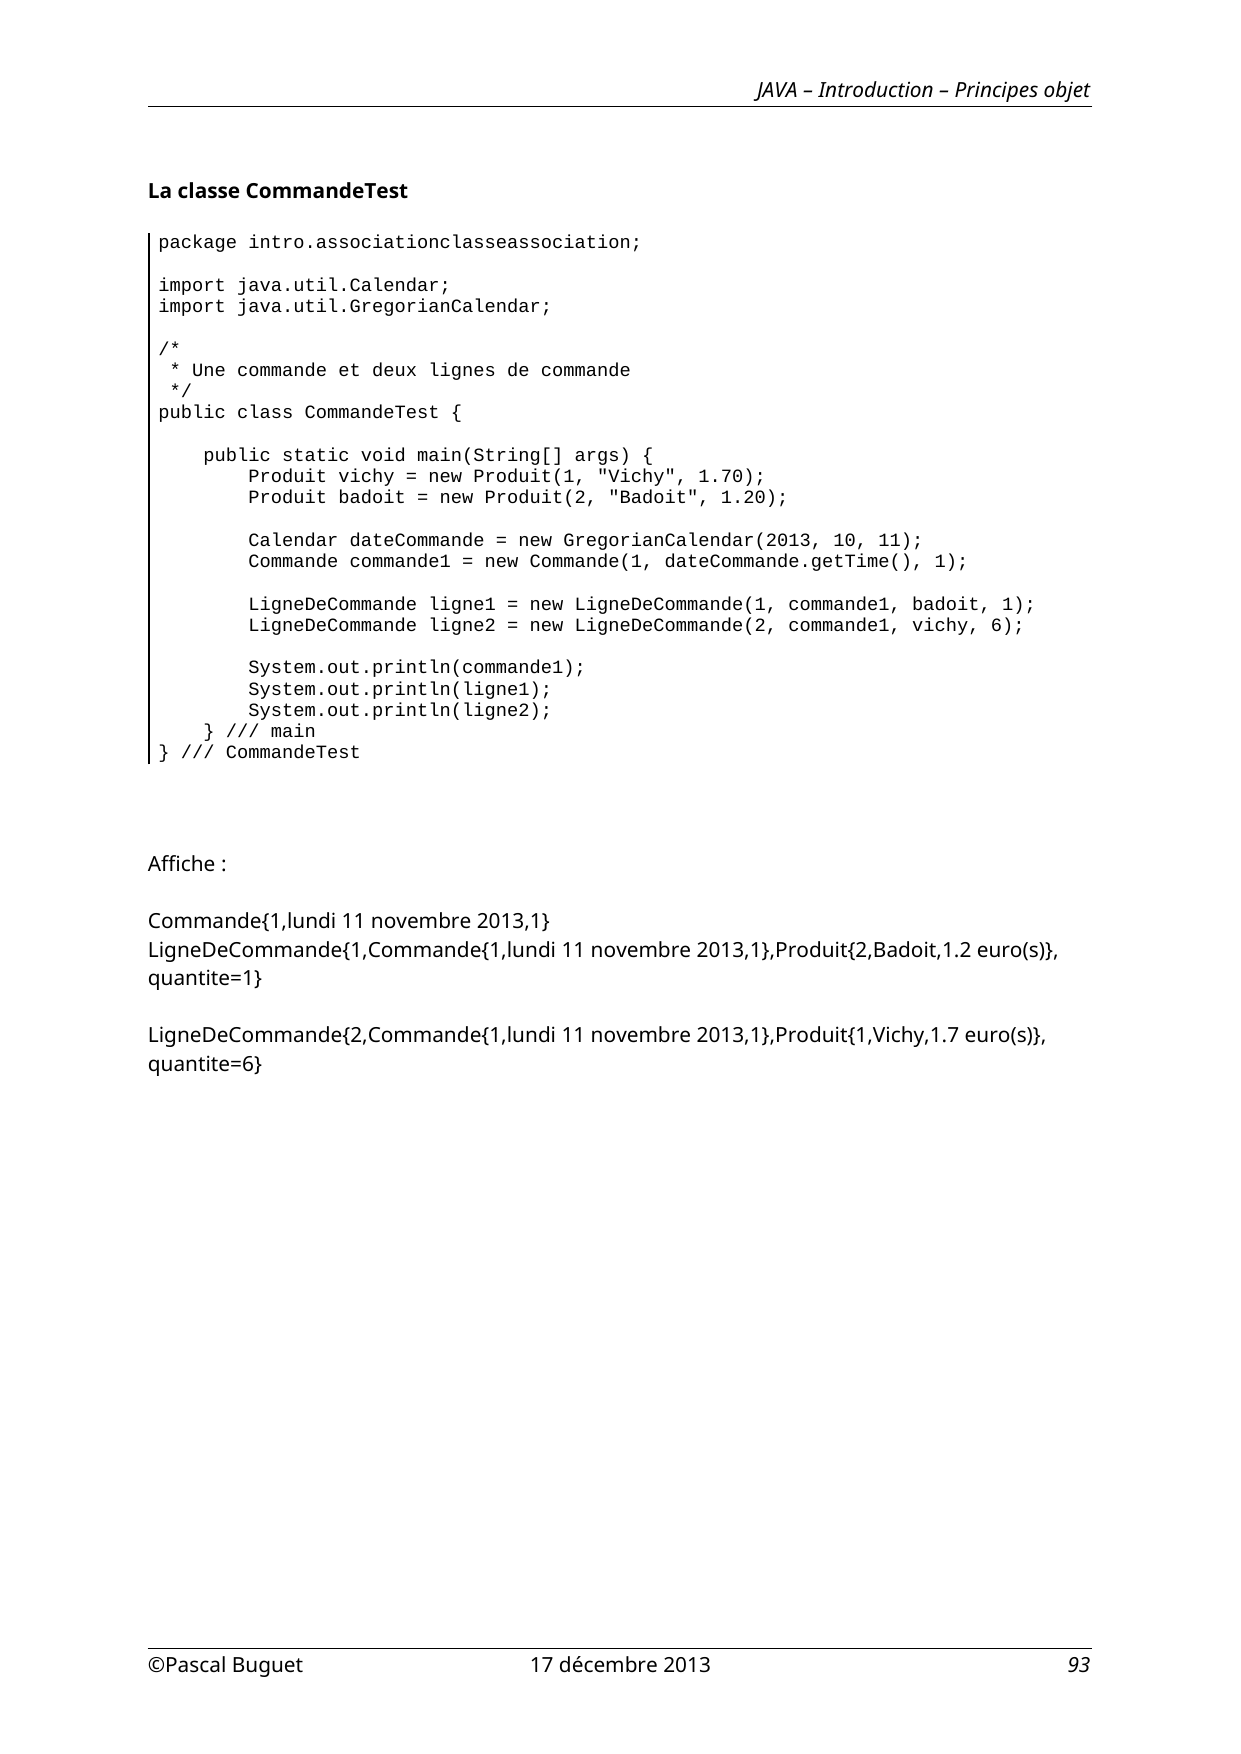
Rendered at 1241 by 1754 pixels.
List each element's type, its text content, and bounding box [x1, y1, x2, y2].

text * Une commande et deux lignes de commande [150, 361, 1092, 382]
text } /// main [150, 722, 1092, 743]
text System.out.println(commande1); [150, 658, 1092, 679]
text import java.util.GregorianCalendar; [150, 297, 1092, 318]
text package intro.associationclasseassociation; [150, 233, 1092, 254]
text LigneDeCommande ligne2 = new LigneDeCommande(2, commande1, vichy, 6); [150, 616, 1092, 637]
text } /// CommandeTest [150, 743, 1092, 764]
text */ [150, 382, 1092, 403]
text Produit badoit = new Produit(2, "Badoit", 1.20); [150, 488, 1092, 509]
text Commande commande1 = new Commande(1, dateCommande.getTime(), 1); [150, 552, 1092, 573]
text Affiche : [148, 849, 1092, 878]
text public static void main(String[] args) { [150, 446, 1092, 467]
text LigneDeCommande{2,Commande{1,lundi 11 novembre 2013,1},Produit{1,Vichy,1.7 euro(s)}, quantite=6} [148, 1020, 1092, 1077]
text /* [150, 339, 1092, 361]
text LigneDeCommande{1,Commande{1,lundi 11 novembre 2013,1},Produit{2,Badoit,1.2 euro(s)}, quantite=1} [148, 935, 1092, 992]
text System.out.println(ligne1); [150, 679, 1092, 701]
text Commande{1,lundi 11 novembre 2013,1} [148, 906, 1092, 935]
text System.out.println(ligne2); [150, 701, 1092, 722]
text import java.util.Calendar; [150, 276, 1092, 297]
text La classe CommandeTest [148, 176, 1092, 204]
text public class CommandeTest { [150, 403, 1092, 424]
text Produit vichy = new Produit(1, "Vichy", 1.70); [150, 467, 1092, 488]
text LigneDeCommande ligne1 = new LigneDeCommande(1, commande1, badoit, 1); [150, 594, 1092, 616]
text Calendar dateCommande = new GregorianCalendar(2013, 10, 11); [150, 531, 1092, 552]
